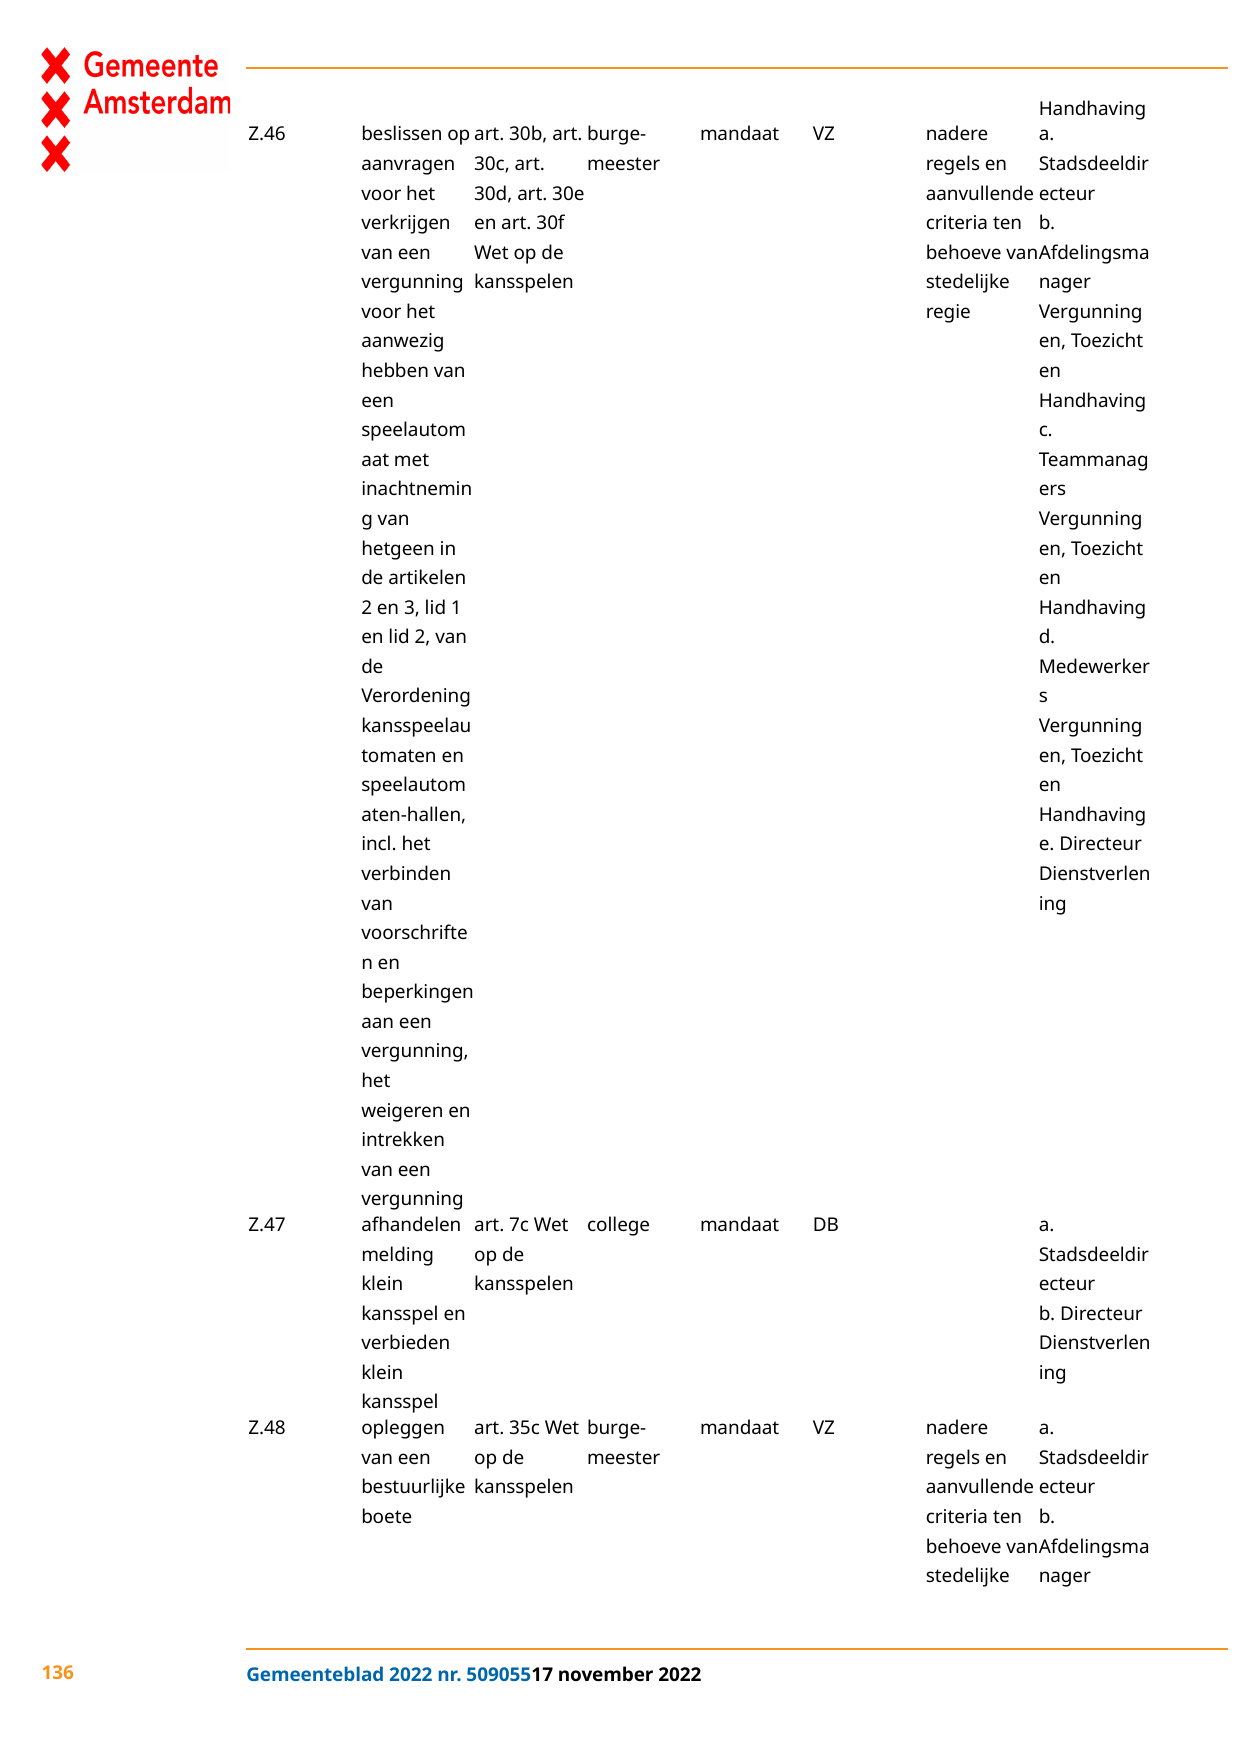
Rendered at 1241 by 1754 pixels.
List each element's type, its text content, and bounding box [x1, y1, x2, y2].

table_cell Z.48 [248, 1415, 361, 1588]
table_cell mandaat [700, 1211, 813, 1414]
table_cell Handhaving [1039, 95, 1152, 121]
picture [41, 47, 231, 172]
table_cell nadere regels en aanvullende criteria ten behoeve van stedelijke [926, 1415, 1038, 1588]
table_cell college [587, 1211, 700, 1414]
table_cell burge-meester [587, 1415, 700, 1588]
table_cell a. Stadsdeeldirecteur b. Afdelingsmanager Vergunningen, Toezicht en Handhaving c. Teammanagers Vergunningen, Toezicht en Handhaving d. Medewerkers Vergunningen, Toezicht en Handhaving e. Directeur Dienstverlening [1039, 121, 1152, 1211]
table_cell beslissen op aanvragen voor het verkrijgen van een vergunning voor het aanwezig hebben van een speelautomaat met inachtneming van hetgeen in de artikelen 2 en 3, lid 1 en lid 2, van de Verordening kansspeelautomaten en speelautomaten-hallen, incl. het verbinden van voorschriften en beperkingen aan een vergunning, het weigeren en intrekken van een vergunning [361, 121, 474, 1211]
table_cell [248, 95, 361, 121]
table_cell [926, 95, 1038, 121]
table_cell [926, 1211, 1038, 1414]
table_cell mandaat [700, 121, 813, 1211]
table_cell [474, 95, 587, 121]
table_cell nadere regels en aanvullende criteria ten behoeve van stedelijke regie [926, 121, 1038, 1211]
table_cell [813, 95, 926, 121]
table_cell burge-meester [587, 121, 700, 1211]
table_cell mandaat [700, 1415, 813, 1588]
table_cell Z.46 [248, 121, 361, 1211]
table_cell Z.47 [248, 1211, 361, 1414]
table_cell VZ [813, 1415, 926, 1588]
table_cell opleggen van een bestuurlijke boete [361, 1415, 474, 1588]
table_cell [700, 95, 813, 121]
table_cell art. 35c Wet op de kansspelen [474, 1415, 587, 1588]
table_cell a. Stadsdeeldirecteur b. Directeur Dienstverlening [1039, 1211, 1152, 1414]
table_cell a. Stadsdeeldirecteur b. Afdelingsmanager [1039, 1415, 1152, 1588]
table_cell VZ [813, 121, 926, 1211]
table_cell [361, 95, 474, 121]
table_cell afhandelen melding klein kansspel en verbieden klein kansspel [361, 1211, 474, 1414]
table_cell [587, 95, 700, 121]
table_cell DB [813, 1211, 926, 1414]
table_cell art. 7c Wet op de kansspelen [474, 1211, 587, 1414]
table_cell art. 30b, art. 30c, art. 30d, art. 30e en art. 30f Wet op de kansspelen [474, 121, 587, 1211]
